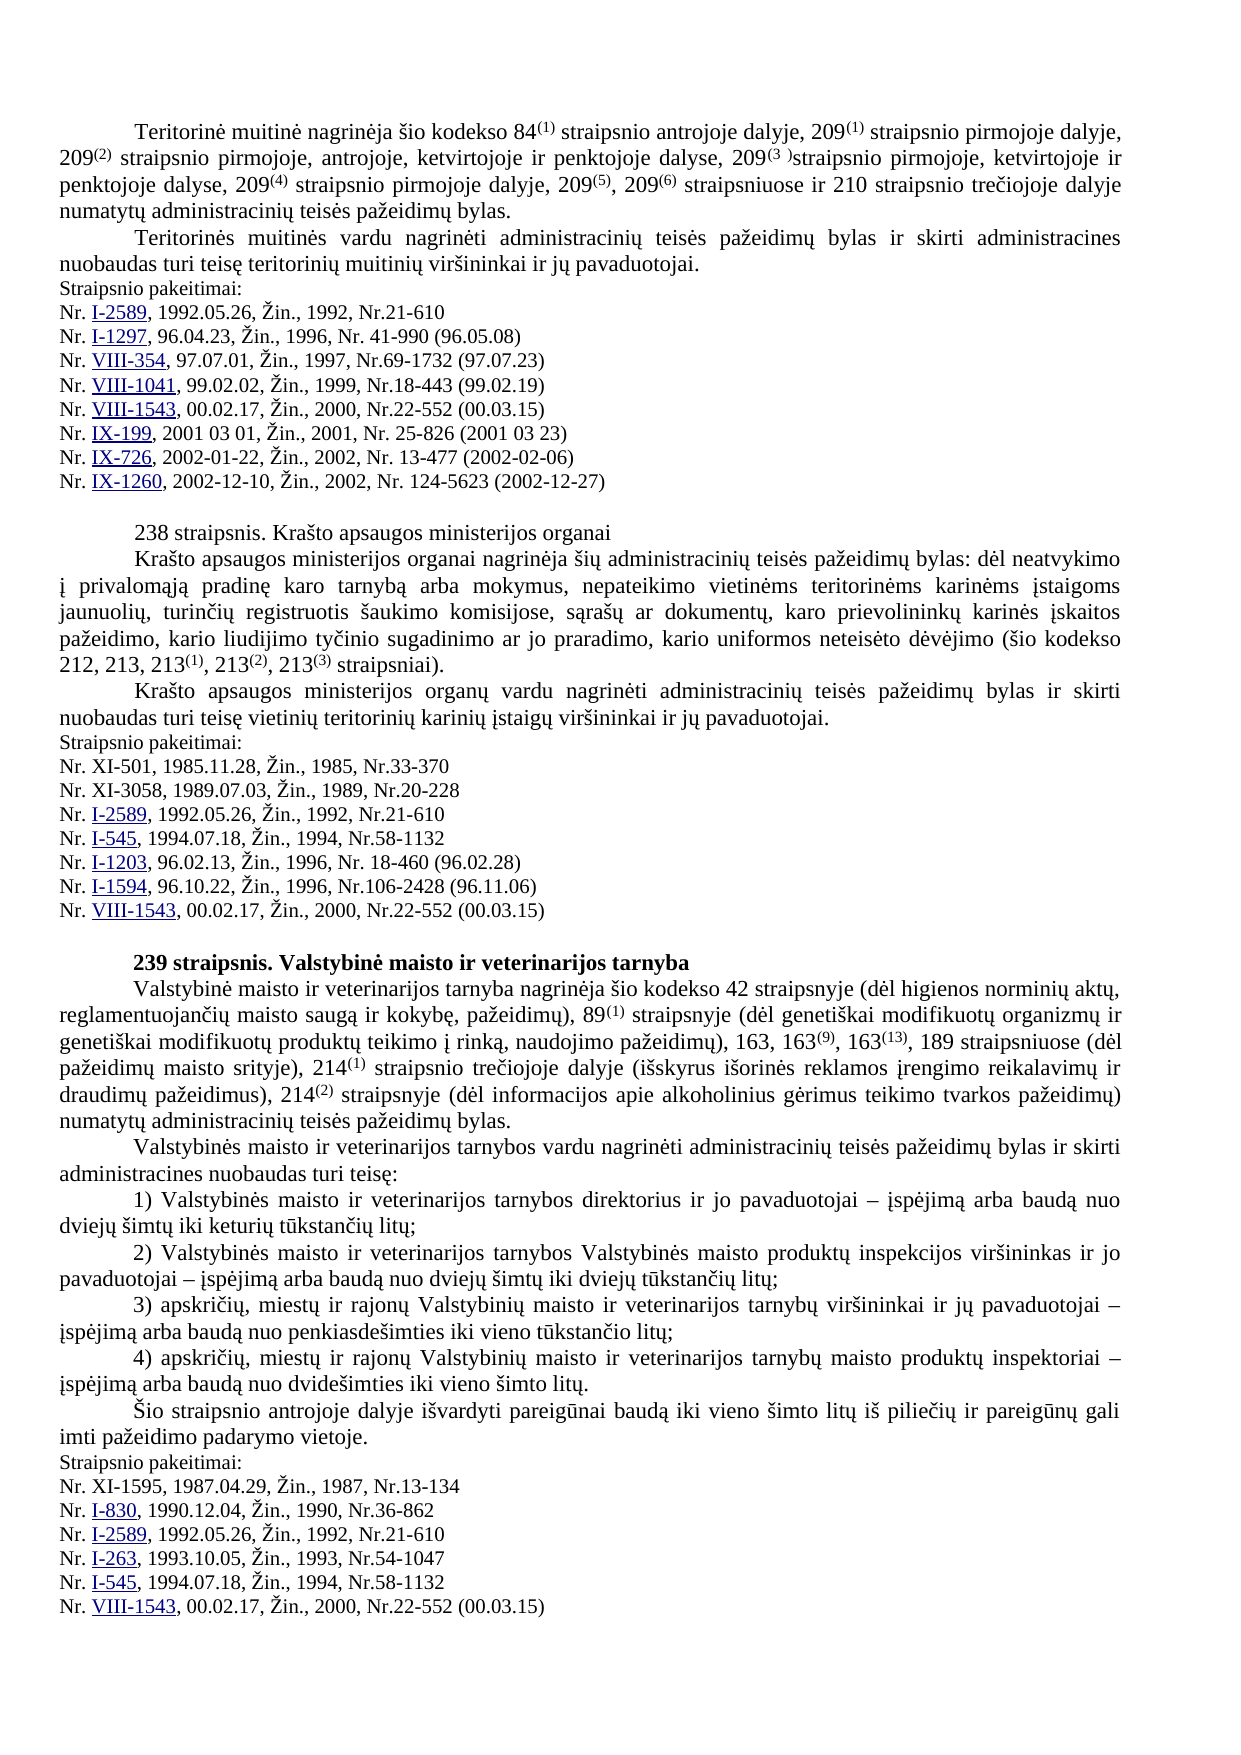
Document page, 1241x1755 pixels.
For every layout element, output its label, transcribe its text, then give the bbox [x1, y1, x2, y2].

text Nr. IX-726, 2002-01-22, Žin., 2002, Nr. 13-477 (2002-02-06) [59, 445, 1122, 469]
text Nr. I-1594, 96.10.22, Žin., 1996, Nr.106-2428 (96.11.06) [59, 874, 1122, 898]
text Nr. XI-3058, 1989.07.03, Žin., 1989, Nr.20-228 [59, 778, 1122, 802]
text 238 straipsnis. Krašto apsaugos ministerijos organai [59, 519, 1122, 546]
text Straipsnio pakeitimai: [59, 1449, 1122, 1474]
text Valstybinės maisto ir veterinarijos tarnybos vardu nagrinėti administracinių teisės pažeidimų bylas ir skirti administracines nuobaudas turi teisę: [59, 1133, 1122, 1186]
text Teritorinės muitinės vardu nagrinėti administracinių teisės pažeidimų bylas ir skirti administracines nuobaudas turi teisę teritorinių muitinių viršininkai ir jų pavaduotojai. [59, 223, 1122, 276]
text Teritorinė muitinė nagrinėja šio kodekso 84(1) straipsnio antrojoje dalyje, 209(1) straipsnio pirmojoje dalyje, 209(2) straipsnio pirmojoje, antrojoje, ketvirtojoje ir penktojoje dalyse, 209(3 )straipsnio pirmojoje, ketvirtojoje ir penktojoje dalyse, 209(4) straipsnio pirmojoje dalyje, 209(5), 209(6) straipsniuose ir 210 straipsnio trečiojoje dalyje numatytų administracinių teisės pažeidimų bylas. [59, 118, 1122, 223]
text Nr. I-263, 1993.10.05, Žin., 1993, Nr.54-1047 [59, 1546, 1122, 1570]
text 3) apskričių, miestų ir rajonų Valstybinių maisto ir veterinarijos tarnybų viršininkai ir jų pavaduotojai – įspėjimą arba baudą nuo penkiasdešimties iki vieno tūkstančio litų; [59, 1291, 1122, 1344]
text Straipsnio pakeitimai: [59, 276, 1122, 300]
text 4) apskričių, miestų ir rajonų Valstybinių maisto ir veterinarijos tarnybų maisto produktų inspektoriai – įspėjimą arba baudą nuo dvidešimties iki vieno šimto litų. [59, 1344, 1122, 1397]
text Šio straipsnio antrojoje dalyje išvardyti pareigūnai baudą iki vieno šimto litų iš piliečių ir pareigūnų gali imti pažeidimo padarymo vietoje. [59, 1397, 1122, 1449]
text Krašto apsaugos ministerijos organai nagrinėja šių administracinių teisės pažeidimų bylas: dėl neatvykimo į privalomąją pradinę karo tarnybą arba mokymus, nepateikimo vietinėms teritorinėms karinėms įstaigoms jaunuolių, turinčių registruotis šaukimo komisijose, sąrašų ar dokumentų, karo prievolininkų karinės įskaitos pažeidimo, kario liudijimo tyčinio sugadinimo ar jo praradimo, kario uniformos neteisėto dėvėjimo (šio kodekso 212, 213, 213(1), 213(2), 213(3) straipsniai). [59, 546, 1122, 677]
text Nr. VIII-354, 97.07.01, Žin., 1997, Nr.69-1732 (97.07.23) [59, 348, 1122, 372]
text 1) Valstybinės maisto ir veterinarijos tarnybos direktorius ir jo pavaduotojai – įspėjimą arba baudą nuo dviejų šimtų iki keturių tūkstančių litų; [59, 1186, 1122, 1239]
text Krašto apsaugos ministerijos organų vardu nagrinėti administracinių teisės pažeidimų bylas ir skirti nuobaudas turi teisę vietinių teritorinių karinių įstaigų viršininkai ir jų pavaduotojai. [59, 677, 1122, 730]
text Valstybinė maisto ir veterinarijos tarnyba nagrinėja šio kodekso 42 straipsnyje (dėl higienos norminių aktų, reglamentuojančių maisto saugą ir kokybę, pažeidimų), 89(1) straipsnyje (dėl genetiškai modifikuotų organizmų ir genetiškai modifikuotų produktų teikimo į rinką, naudojimo pažeidimų), 163, 163(9), 163(13), 189 straipsniuose (dėl pažeidimų maisto srityje), 214(1) straipsnio trečiojoje dalyje (išskyrus išorinės reklamos įrengimo reikalavimų ir draudimų pažeidimus), 214(2) straipsnyje (dėl informacijos apie alkoholinius gėrimus teikimo tvarkos pažeidimų) numatytų administracinių teisės pažeidimų bylas. [59, 975, 1122, 1133]
text 2) Valstybinės maisto ir veterinarijos tarnybos Valstybinės maisto produktų inspekcijos viršininkas ir jo pavaduotojai – įspėjimą arba baudą nuo dviejų šimtų iki dviejų tūkstančių litų; [59, 1239, 1122, 1291]
text Nr. VIII-1041, 99.02.02, Žin., 1999, Nr.18-443 (99.02.19) [59, 372, 1122, 397]
text Nr. VIII-1543, 00.02.17, Žin., 2000, Nr.22-552 (00.03.15) [59, 397, 1122, 421]
text Nr. I-830, 1990.12.04, Žin., 1990, Nr.36-862 [59, 1498, 1122, 1522]
text Nr. I-2589, 1992.05.26, Žin., 1992, Nr.21-610 [59, 1522, 1122, 1546]
text Nr. IX-199, 2001 03 01, Žin., 2001, Nr. 25-826 (2001 03 23) [59, 421, 1122, 445]
text Straipsnio pakeitimai: [59, 730, 1122, 754]
text Nr. I-2589, 1992.05.26, Žin., 1992, Nr.21-610 [59, 300, 1122, 324]
text Nr. I-1297, 96.04.23, Žin., 1996, Nr. 41-990 (96.05.08) [59, 324, 1122, 348]
text Nr. IX-1260, 2002-12-10, Žin., 2002, Nr. 124-5623 (2002-12-27) [59, 469, 1122, 493]
text Nr. I-545, 1994.07.18, Žin., 1994, Nr.58-1132 [59, 1570, 1122, 1594]
text Nr. I-2589, 1992.05.26, Žin., 1992, Nr.21-610 [59, 802, 1122, 826]
text Nr. VIII-1543, 00.02.17, Žin., 2000, Nr.22-552 (00.03.15) [59, 898, 1122, 922]
text Nr. I-1203, 96.02.13, Žin., 1996, Nr. 18-460 (96.02.28) [59, 850, 1122, 874]
text Nr. XI-1595, 1987.04.29, Žin., 1987, Nr.13-134 [59, 1474, 1122, 1498]
text Nr. VIII-1543, 00.02.17, Žin., 2000, Nr.22-552 (00.03.15) [59, 1594, 1122, 1618]
text Nr. I-545, 1994.07.18, Žin., 1994, Nr.58-1132 [59, 826, 1122, 850]
text 239 straipsnis. Valstybinė maisto ir veterinarijos tarnyba [59, 949, 1122, 975]
text Nr. XI-501, 1985.11.28, Žin., 1985, Nr.33-370 [59, 754, 1122, 778]
